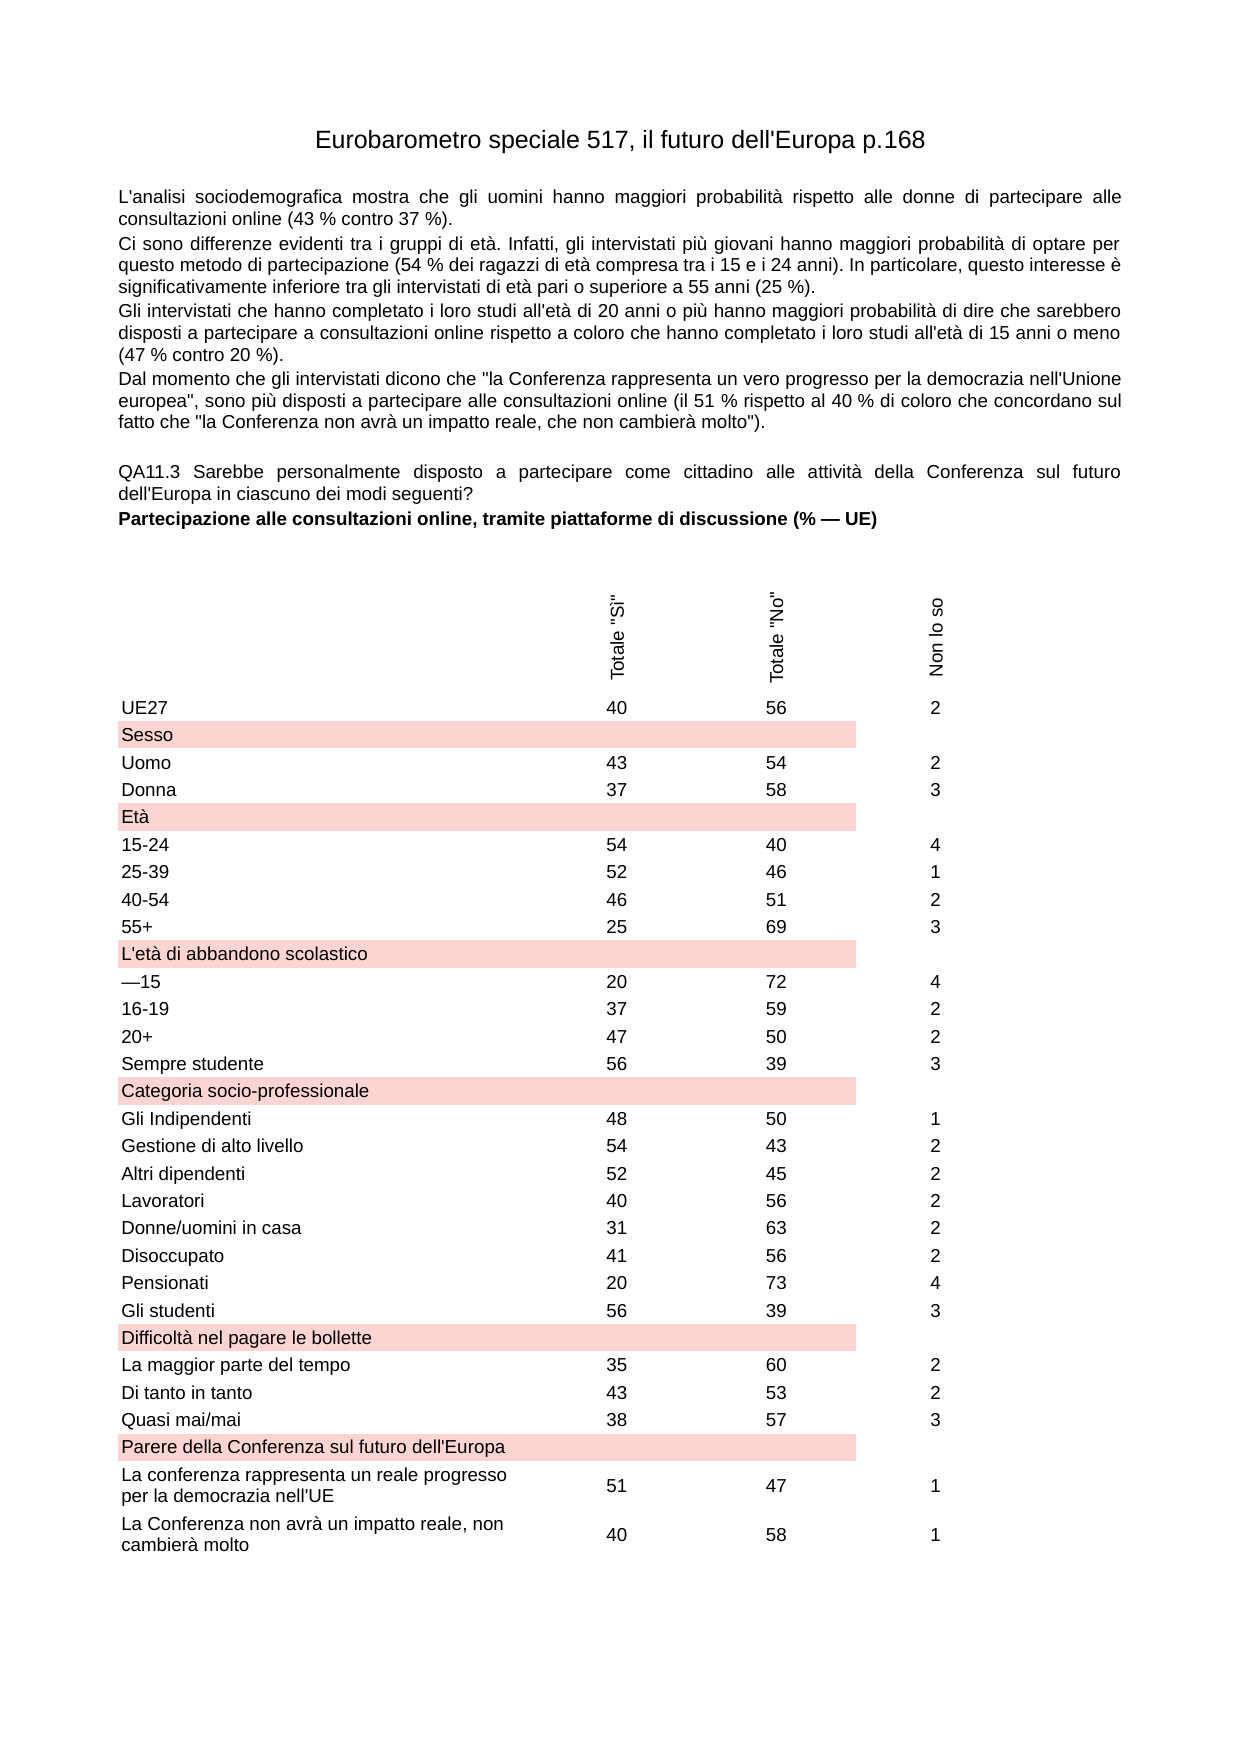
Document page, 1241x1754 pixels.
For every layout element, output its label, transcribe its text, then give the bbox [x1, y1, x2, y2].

table_cell Di tanto in tanto [118, 1379, 537, 1406]
table_cell 52 [537, 858, 696, 886]
table_cell 63 [696, 1214, 856, 1242]
table_cell 58 [696, 1510, 856, 1559]
table_cell Categoria socio-professionale [118, 1077, 856, 1105]
table_cell 2 [856, 886, 1015, 913]
text Partecipazione alle consultazioni online, tramite piattaforme di discussione (% — UE) [118, 507, 1122, 529]
table_cell 40 [537, 1187, 696, 1214]
table_cell 1 [856, 1461, 1015, 1510]
table_header Totale "Sì" [537, 582, 696, 694]
table_cell Donna [118, 776, 537, 803]
table_cell 52 [537, 1160, 696, 1187]
table_cell 2 [856, 995, 1015, 1022]
table_cell 60 [696, 1351, 856, 1379]
table_cell Sesso [118, 721, 537, 748]
table_cell 37 [537, 776, 696, 803]
table_cell 2 [856, 694, 1015, 721]
table_cell 72 [696, 968, 856, 995]
table_cell 20+ [118, 1023, 537, 1050]
table_cell 56 [537, 1050, 696, 1077]
table_cell [856, 803, 1015, 831]
table_cell 54 [537, 831, 696, 858]
table_cell [696, 803, 856, 831]
table_cell 58 [696, 776, 856, 803]
table_cell 54 [696, 749, 856, 776]
table_cell 53 [696, 1379, 856, 1406]
table_cell [537, 721, 696, 748]
table_cell [696, 721, 856, 748]
table_cell 25 [537, 913, 696, 940]
table_cell 31 [537, 1214, 696, 1242]
table_cell [856, 1077, 1015, 1105]
table_cell 40 [696, 831, 856, 858]
table_cell 3 [856, 913, 1015, 940]
table_cell 48 [537, 1105, 696, 1132]
table_cell 47 [537, 1023, 696, 1050]
table_cell 47 [696, 1461, 856, 1510]
table_cell 35 [537, 1351, 696, 1379]
table_cell Gestione di alto livello [118, 1132, 537, 1159]
table_cell 25-39 [118, 858, 537, 886]
table_cell 4 [856, 1269, 1015, 1296]
table_cell Parere della Conferenza sul futuro dell'Europa [118, 1434, 537, 1461]
table_cell [537, 940, 696, 968]
table_cell 46 [537, 886, 696, 913]
table_cell 57 [696, 1406, 856, 1433]
table_cell 2 [856, 1242, 1015, 1269]
table_cell 2 [856, 1132, 1015, 1159]
table_cell 39 [696, 1050, 856, 1077]
table_cell 54 [537, 1132, 696, 1159]
table_cell 50 [696, 1105, 856, 1132]
table_cell Gli Indipendenti [118, 1105, 537, 1132]
table_cell 46 [696, 858, 856, 886]
table_cell 59 [696, 995, 856, 1022]
table_cell La maggior parte del tempo [118, 1351, 537, 1379]
table_cell 55+ [118, 913, 537, 940]
table_cell [537, 803, 696, 831]
table_cell 16-19 [118, 995, 537, 1022]
table_cell 43 [696, 1132, 856, 1159]
table_cell 2 [856, 749, 1015, 776]
table_cell 4 [856, 831, 1015, 858]
table_cell [537, 1434, 696, 1461]
table_cell 56 [537, 1296, 696, 1324]
table_cell 43 [537, 1379, 696, 1406]
table_cell Quasi mai/mai [118, 1406, 537, 1433]
table_cell 1 [856, 1105, 1015, 1132]
table_cell 43 [537, 749, 696, 776]
text Ci sono differenze evidenti tra i gruppi di età. Infatti, gli intervistati più giovani hanno maggiori probabilità di optare per questo metodo di partecipazione (54 % dei ragazzi di età compresa tra i 15 e i 24 anni). In particolare, questo interesse è significativamente inferiore tra gli intervistati di età pari o superiore a 55 anni (25 %). [118, 232, 1122, 297]
text Gli intervistati che hanno completato i loro studi all'età di 20 anni o più hanno maggiori probabilità di dire che sarebbero disposti a partecipare a consultazioni online rispetto a coloro che hanno completato i loro studi all'età di 15 anni o meno (47 % contro 20 %). [118, 300, 1122, 365]
table_cell —15 [118, 968, 537, 995]
table_cell Disoccupato [118, 1242, 537, 1269]
table_cell La conferenza rappresenta un reale progresso per la democrazia nell'UE [118, 1461, 537, 1510]
table_cell Sempre studente [118, 1050, 537, 1077]
table_cell 45 [696, 1160, 856, 1187]
table_cell Uomo [118, 749, 537, 776]
table_cell 51 [696, 886, 856, 913]
table_cell 56 [696, 694, 856, 721]
table_cell 41 [537, 1242, 696, 1269]
text Dal momento che gli intervistati dicono che "la Conferenza rappresenta un vero progresso per la democrazia nell'Unione europea", sono più disposti a partecipare alle consultazioni online (il 51 % rispetto al 40 % di coloro che concordano sul fatto che "la Conferenza non avrà un impatto reale, che non cambierà molto"). [118, 368, 1122, 433]
table_cell 15-24 [118, 831, 537, 858]
table_cell 37 [537, 995, 696, 1022]
table_cell Donne/uomini in casa [118, 1214, 537, 1242]
table_cell 2 [856, 1379, 1015, 1406]
table_cell 50 [696, 1023, 856, 1050]
table_cell 20 [537, 968, 696, 995]
table_cell Gli studenti [118, 1296, 537, 1324]
table_cell [856, 1434, 1015, 1461]
table_cell 3 [856, 1296, 1015, 1324]
table_cell 2 [856, 1214, 1015, 1242]
table_cell [696, 1434, 856, 1461]
table_cell 40 [537, 694, 696, 721]
table_cell 2 [856, 1023, 1015, 1050]
table_cell L'età di abbandono scolastico [118, 940, 537, 968]
table_header Non lo so [856, 582, 1015, 694]
table_cell UE27 [118, 694, 537, 721]
text QA11.3 Sarebbe personalmente disposto a partecipare come cittadino alle attività della Conferenza sul futuro dell'Europa in ciascuno dei modi seguenti? [118, 461, 1122, 504]
table_cell [856, 1324, 1015, 1351]
table_cell 69 [696, 913, 856, 940]
table_cell 2 [856, 1160, 1015, 1187]
table_cell 2 [856, 1351, 1015, 1379]
table_cell 39 [696, 1296, 856, 1324]
table_cell [856, 940, 1015, 968]
table_header [118, 582, 537, 694]
table_cell Pensionati [118, 1269, 537, 1296]
table_cell 3 [856, 776, 1015, 803]
table_cell 3 [856, 1050, 1015, 1077]
table_cell 73 [696, 1269, 856, 1296]
table_cell [696, 940, 856, 968]
table_cell Lavoratori [118, 1187, 537, 1214]
table_cell 3 [856, 1406, 1015, 1433]
table_cell 2 [856, 1187, 1015, 1214]
text L'analisi sociodemografica mostra che gli uomini hanno maggiori probabilità rispetto alle donne di partecipare alle consultazioni online (43 % contro 37 %). [118, 186, 1122, 229]
table_cell Difficoltà nel pagare le bollette [118, 1324, 856, 1351]
table_cell 56 [696, 1242, 856, 1269]
table_cell 40 [537, 1510, 696, 1559]
table_header Totale "No" [696, 582, 856, 694]
table_cell 1 [856, 1510, 1015, 1559]
table_cell [856, 721, 1015, 748]
table_cell La Conferenza non avrà un impatto reale, non cambierà molto [118, 1510, 537, 1559]
table_cell 1 [856, 858, 1015, 886]
table_cell 51 [537, 1461, 696, 1510]
table_cell 38 [537, 1406, 696, 1433]
table_cell Età [118, 803, 537, 831]
table_cell 20 [537, 1269, 696, 1296]
table_cell 40-54 [118, 886, 537, 913]
table_cell 56 [696, 1187, 856, 1214]
table_cell Altri dipendenti [118, 1160, 537, 1187]
table_cell 4 [856, 968, 1015, 995]
